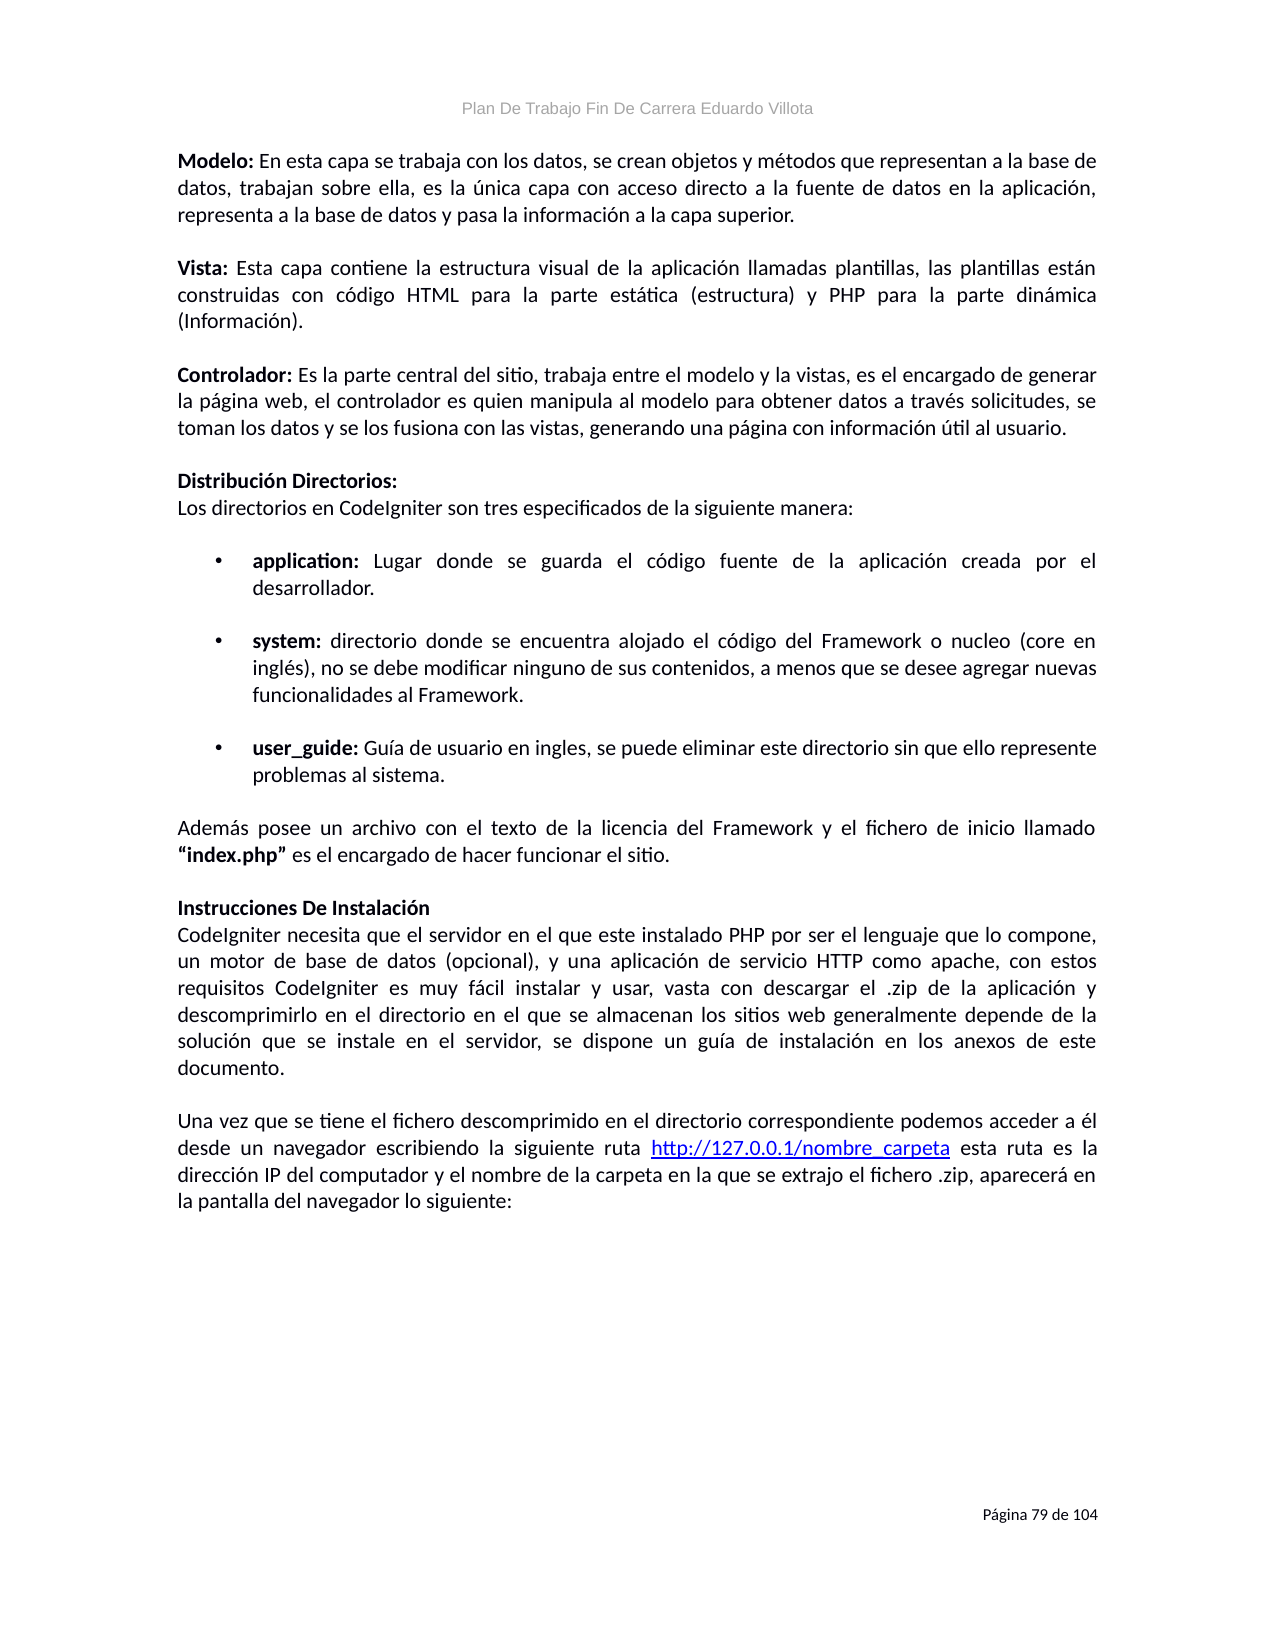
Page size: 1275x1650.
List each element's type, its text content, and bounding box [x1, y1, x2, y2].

text Modelo: En esta capa se trabaja con los datos, se crean objetos y métodos que representan a la base de datos, trabajan sobre ella, es la única capa con acceso directo a la fuente de datos en la aplicación, representa a la base de datos y pasa la información a la capa superior. [177, 148, 1098, 228]
text Instrucciones De Instalación [177, 894, 1098, 921]
list system: directorio donde se encuentra alojado el código del Framework o nucleo (core en inglés), no se debe modificar ninguno de sus contenidos, a menos que se desee agregar nuevas funcionalidades al Framework. [215, 628, 1098, 708]
list application: Lugar donde se guarda el código fuente de la aplicación creada por el desarrollador. [215, 548, 1098, 601]
text Distribución Directorios: [177, 468, 1098, 494]
list user_guide: Guía de usuario en ingles, se puede eliminar este directorio sin que ello represente problemas al sistema. [215, 734, 1098, 788]
text CodeIgniter necesita que el servidor en el que este instalado PHP por ser el lenguaje que lo compone, un motor de base de datos (opcional), y una aplicación de servicio HTTP como apache, con estos requisitos CodeIgniter es muy fácil instalar y usar, vasta con descargar el .zip de la aplicación y descomprimirlo en el directorio en el que se almacenan los sitios web generalmente depende de la solución que se instale en el servidor, se dispone un guía de instalación en los anexos de este documento. [177, 921, 1098, 1081]
text Una vez que se tiene el fichero descomprimido en el directorio correspondiente podemos acceder a él desde un navegador escribiendo la siguiente ruta http://127.0.0.1/nombre_carpeta esta ruta es la dirección IP del computador y el nombre de la carpeta en la que se extrajo el fichero .zip, aparecerá en la pantalla del navegador lo siguiente: [177, 1108, 1098, 1214]
text Controlador: Es la parte central del sitio, trabaja entre el modelo y la vistas, es el encargado de generar la página web, el controlador es quien manipula al modelo para obtener datos a través solicitudes, se toman los datos y se los fusiona con las vistas, generando una página con información útil al usuario. [177, 361, 1098, 441]
text Los directorios en CodeIgniter son tres especificados de la siguiente manera: [177, 494, 1098, 521]
text Además posee un archivo con el texto de la licencia del Framework y el fichero de inicio llamado “index.php” es el encargado de hacer funcionar el sitio. [177, 814, 1098, 868]
text Vista: Esta capa contiene la estructura visual de la aplicación llamadas plantillas, las plantillas están construidas con código HTML para la parte estática (estructura) y PHP para la parte dinámica (Información). [177, 254, 1098, 334]
